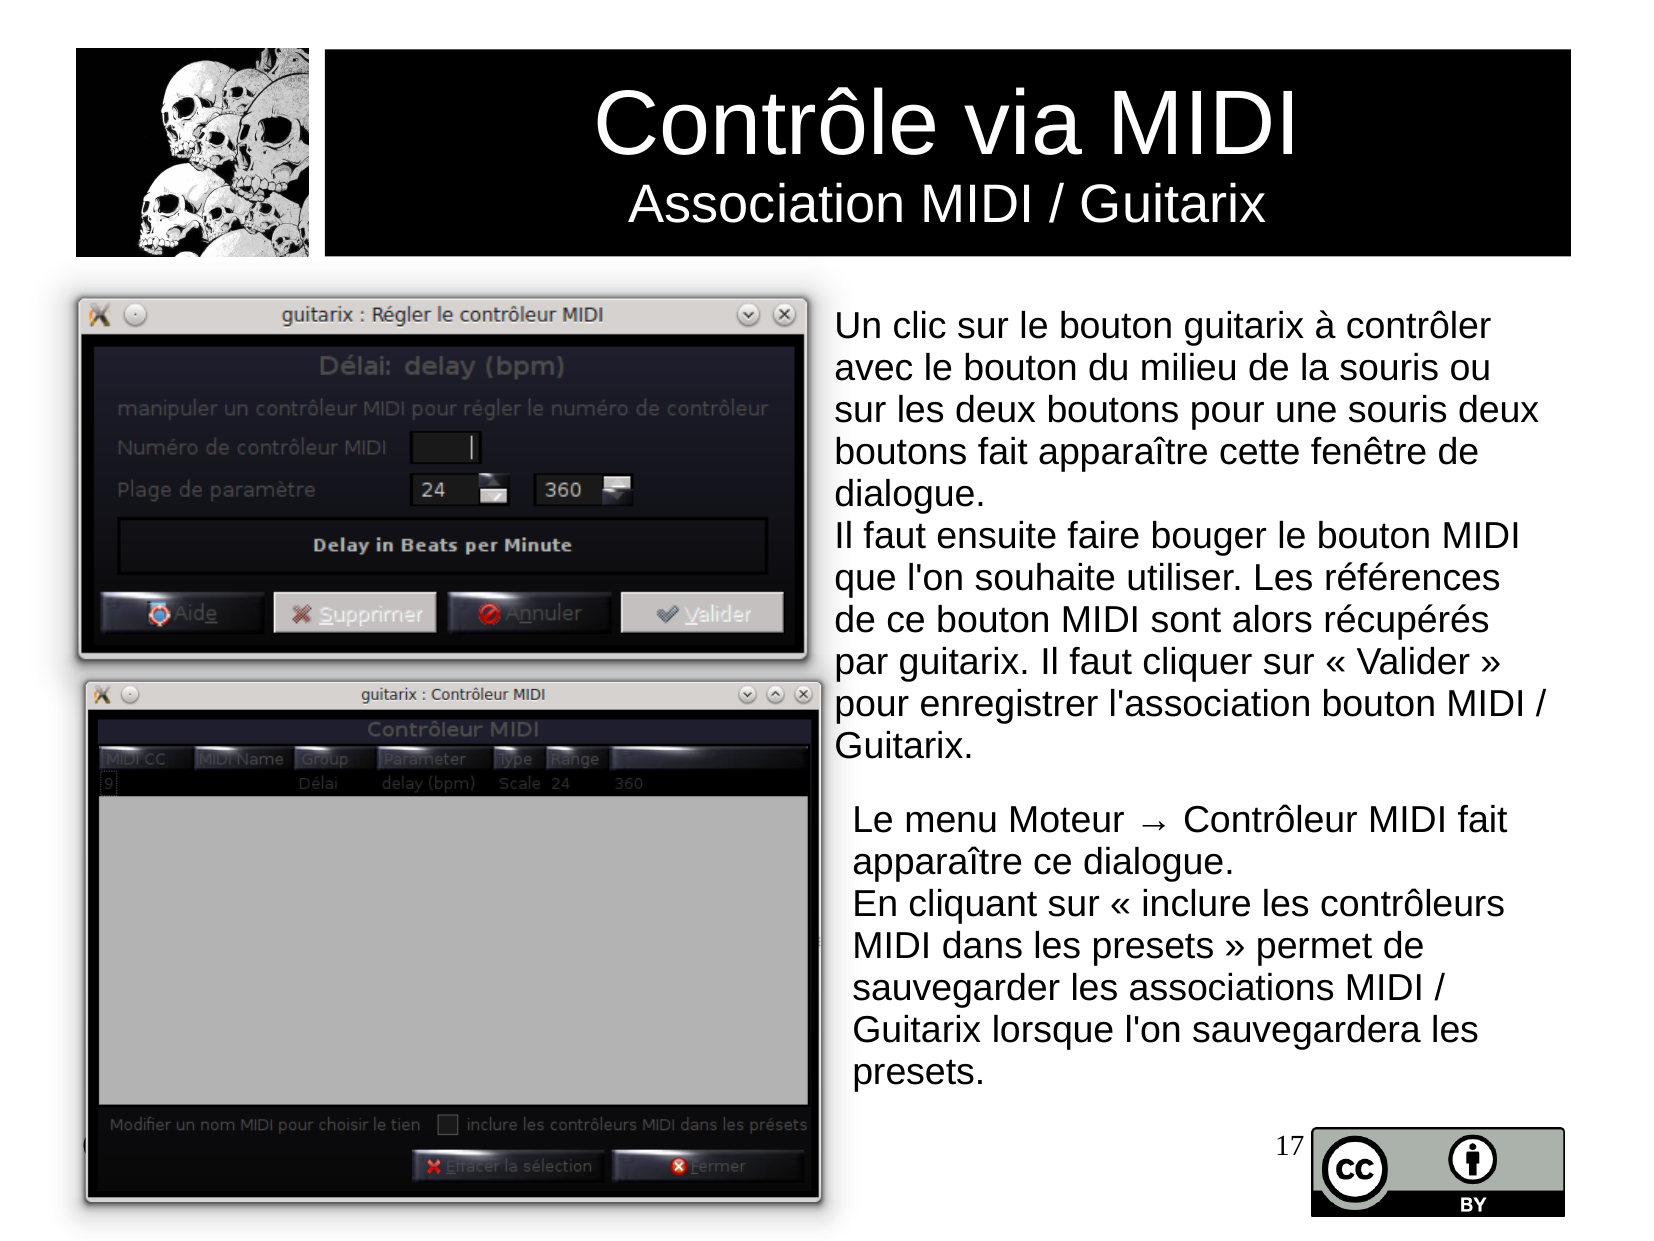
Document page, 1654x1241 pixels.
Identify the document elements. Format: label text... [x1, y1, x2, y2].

text_box Un clic sur le bouton guitarix à contrôler avec le bouton du milieu de la souris ou sur les deux boutons pour une souris deux boutons fait apparaître cette fenêtre de dialogue. Il faut ensuite faire bouger le bouton MIDI que l'on souhaite utiliser. Les références de ce bouton MIDI sont alors récupérés par guitarix. Il faut cliquer sur « Valider » pour enregistrer l'association bouton MIDI / Guitarix. [819, 297, 1566, 774]
picture [16, 48, 870, 1241]
picture [1311, 1127, 1565, 1217]
text_box Le menu Moteur → Contrôleur MIDI fait apparaître ce dialogue. En cliquant sur « inclure les contrôleurs MIDI dans les presets » permet de sauvegarder les associations MIDI / Guitarix lorsque l'on sauvegardera les presets. [837, 791, 1537, 1101]
title Contrôle via MIDI Association MIDI / Guitarix [324, 49, 1571, 257]
